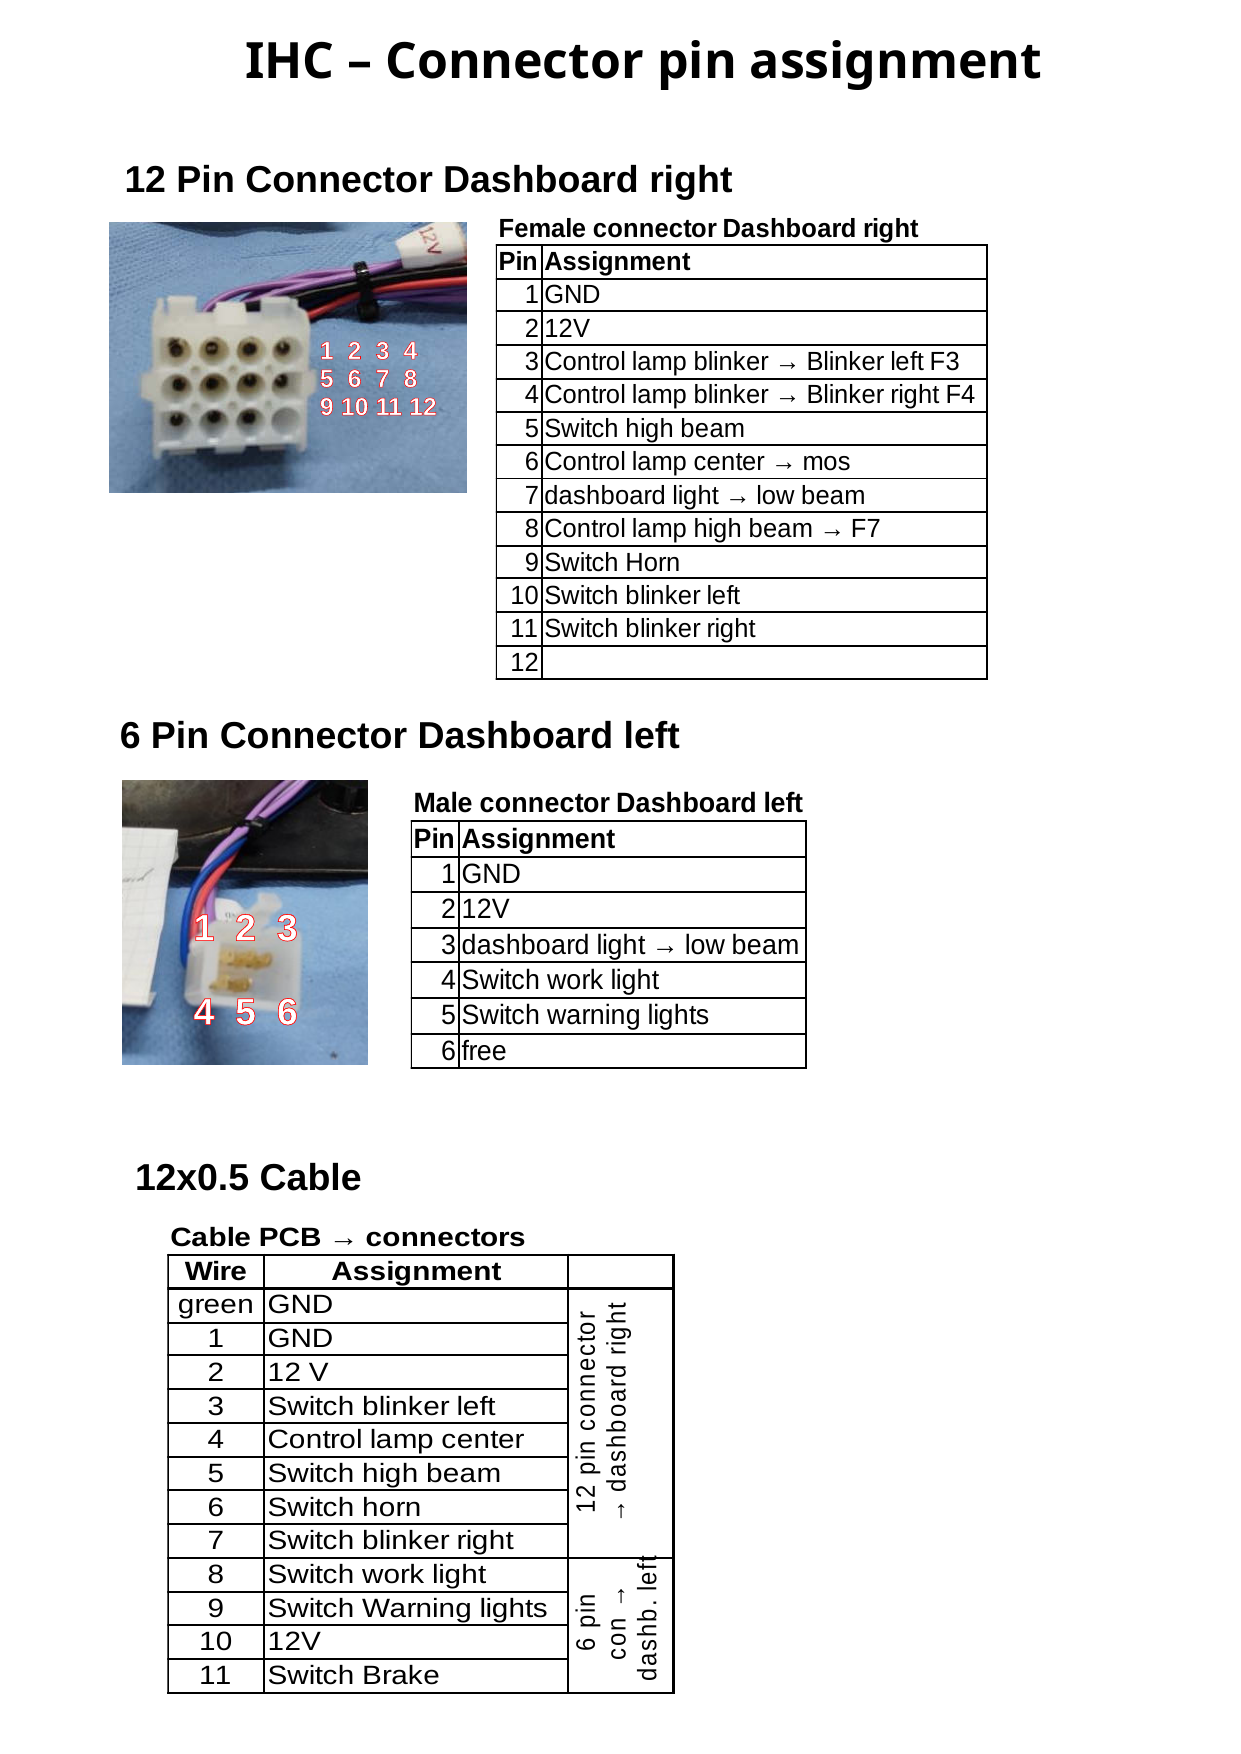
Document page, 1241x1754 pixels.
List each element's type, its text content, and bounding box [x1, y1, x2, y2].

text_box 6 Pin Connector Dashboard left [105, 707, 735, 807]
chart [410, 785, 809, 1072]
chart [495, 211, 990, 682]
picture [122, 807, 368, 1065]
picture [109, 222, 467, 493]
text_box 1 2 3 4 5 6 [178, 899, 314, 1050]
text_box 12x0.5 Cable [120, 1149, 763, 1222]
text_box 1 2 3 4 5 6 7 8 9 10 11 12 [305, 329, 459, 431]
chart [167, 1221, 677, 1696]
text_box 12 Pin Connector Dashboard right [109, 151, 780, 209]
text_box IHC – Connector pin assignment [245, 24, 1126, 113]
